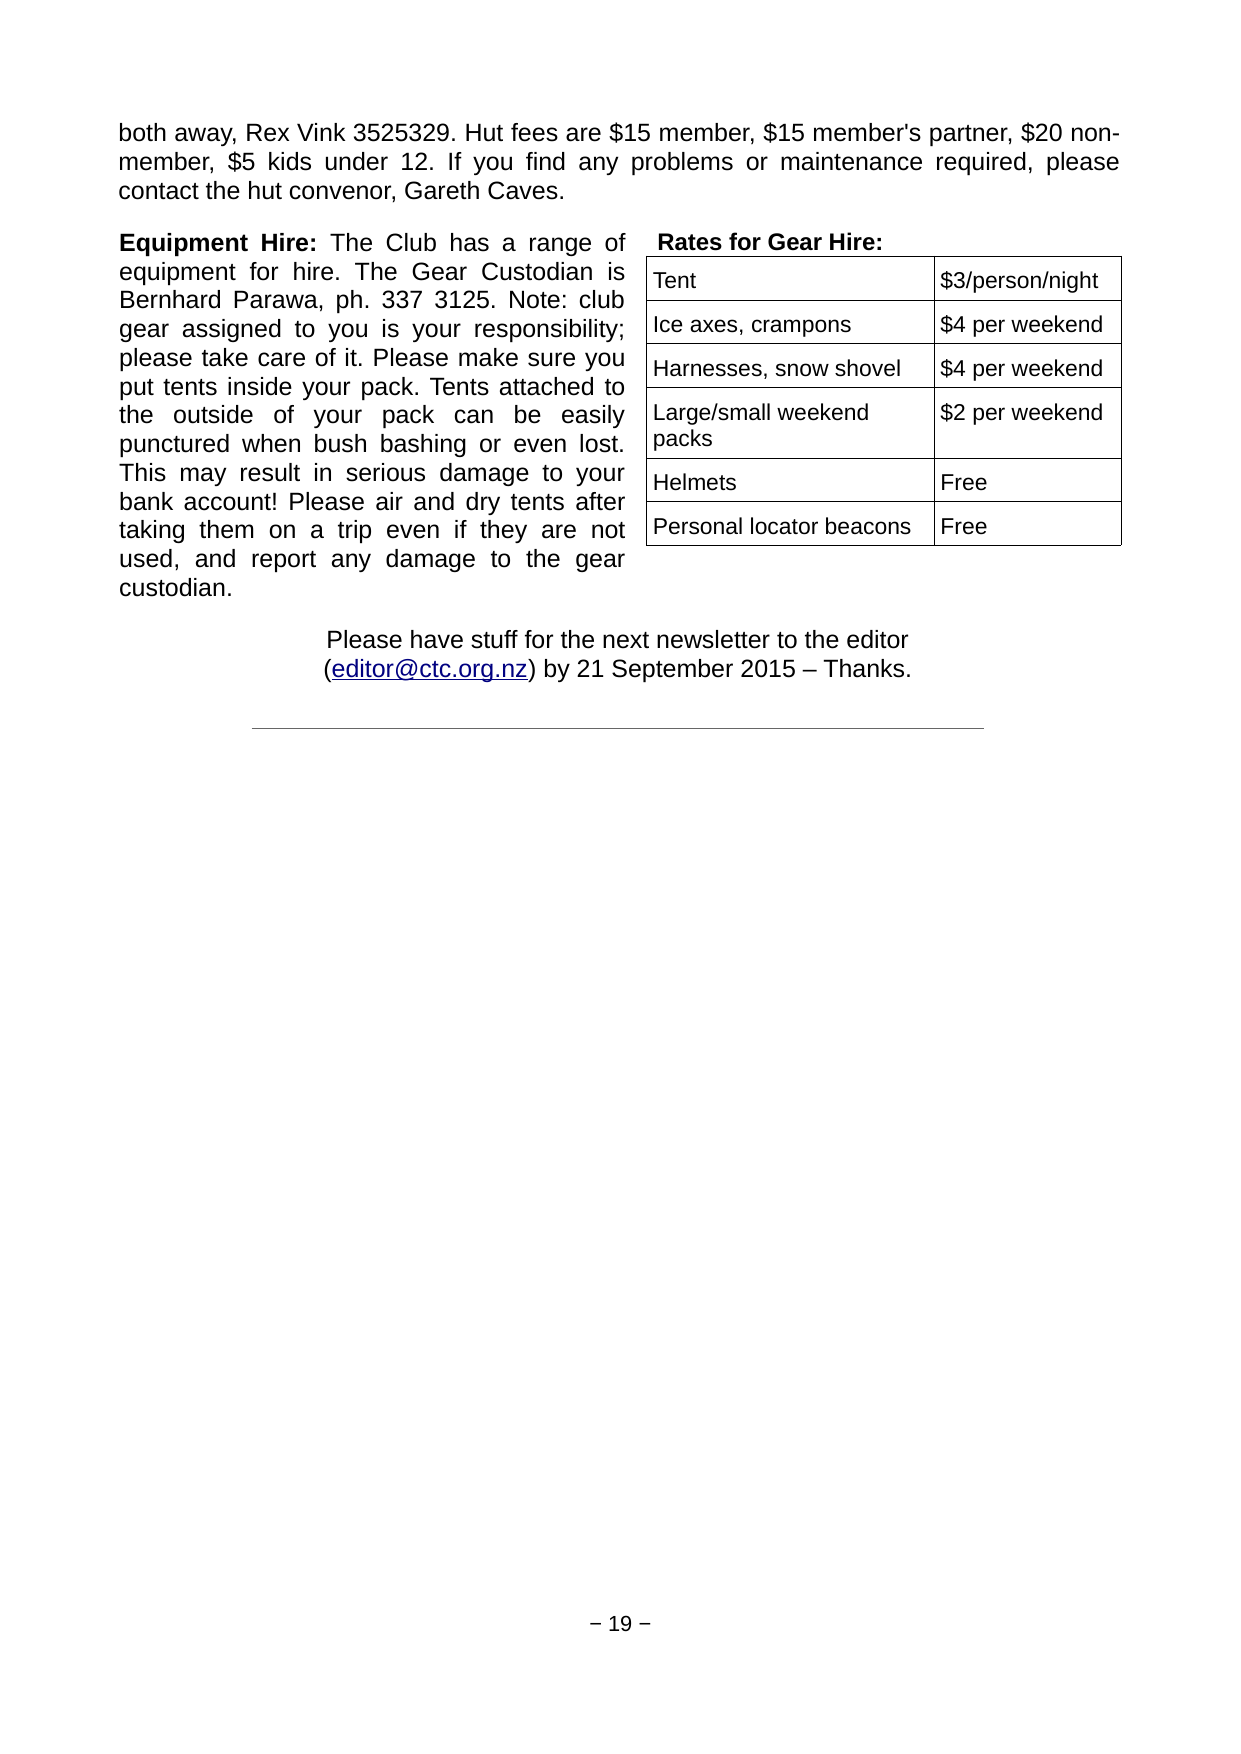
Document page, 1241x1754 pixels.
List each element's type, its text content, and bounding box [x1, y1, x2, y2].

table_header Tent [647, 257, 934, 299]
table_header Equipment Hire: The Club has a range of equipment for hire. The Gear Custodian is Bernhard Parawa, ph. 337 3125. Note: club gear assigned to you is your responsibility; please take care of it. Please make sure you put tents inside your pack. Tents attached to the outside of your pack can be easily punctured when bush bashing or even lost. This may result in serious damage to your bank account! Please air and dry tents after taking them on a trip even if they are not used, and report any damage to the gear custodian. [118, 222, 644, 608]
text Please have stuff for the next newsletter to the editor (editor@ctc.org.nz) by 21 September 2015 – Thanks. [252, 625, 984, 683]
table_cell Harnesses, snow shovel [647, 344, 934, 387]
table_cell $2 per weekend [935, 388, 1121, 457]
table_header Rates for Gear Hire: [645, 222, 1123, 608]
table_cell Free [935, 459, 1121, 501]
table_cell $4 per weekend [935, 301, 1121, 343]
table_cell Personal locator beacons [647, 502, 934, 545]
table_cell Free [935, 502, 1121, 545]
table_cell $4 per weekend [935, 344, 1121, 387]
text both away, Rex Vink 3525329. Hut fees are $15 member, $15 member's partner, $20 non-member, $5 kids under 12. If you find any problems or maintenance required, please contact the hut convenor, Gareth Caves. [118, 118, 1122, 204]
table_cell Helmets [647, 459, 934, 501]
table_cell Ice axes, crampons [647, 301, 934, 343]
table_cell Large/small weekend packs [647, 388, 934, 457]
table_header $3/person/night [935, 257, 1121, 299]
